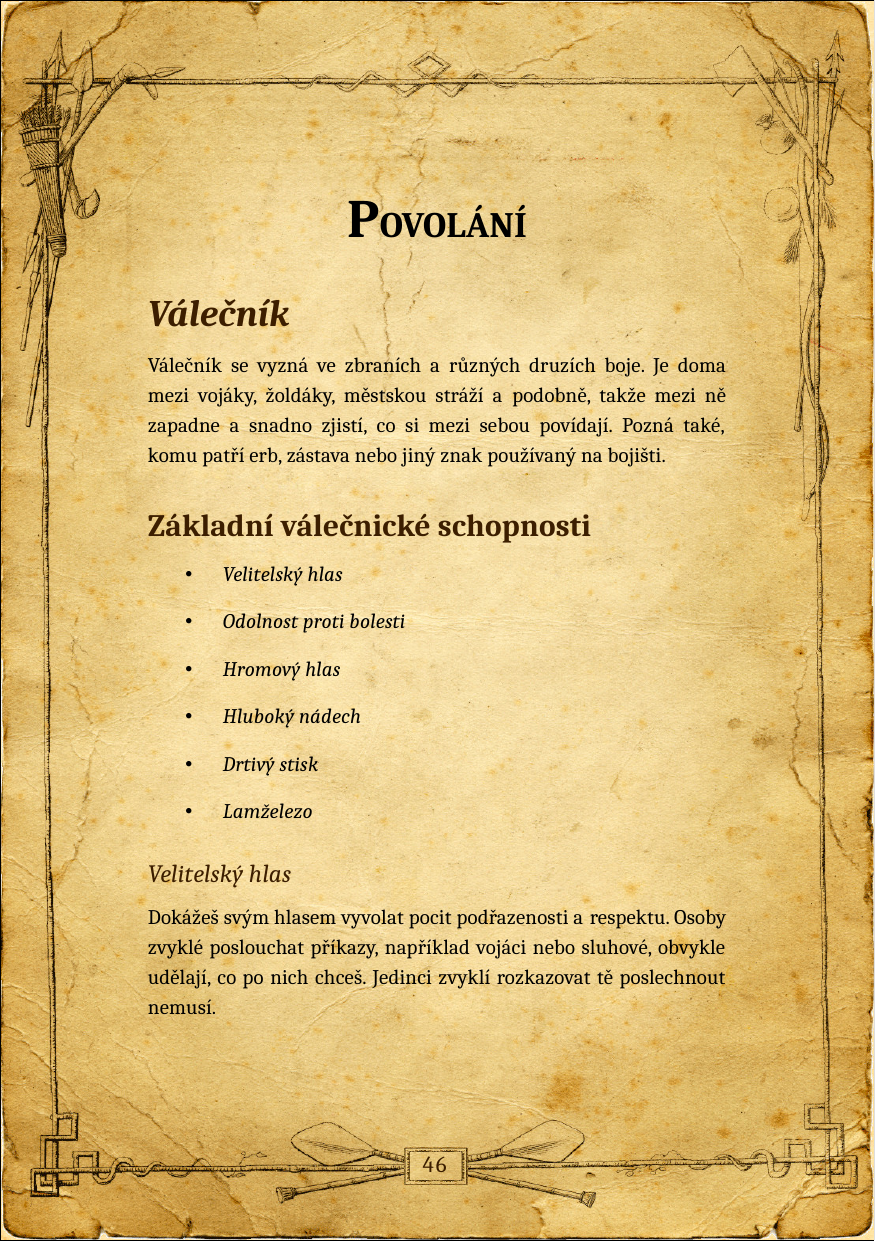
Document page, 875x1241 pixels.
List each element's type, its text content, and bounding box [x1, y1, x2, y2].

list Drtivý stisk [185, 753, 726, 777]
text Dokážeš svým hlasem vyvolat pocit podřazenosti a⁠ respektu. Osoby zvyklé poslouchat příkazy, například vojáci nebo sluhové, obvykle udělají, co po nich chceš. Jedinci zvyklí rozkazovat tě poslechnout nemusí. [148, 906, 726, 1020]
list Lamželezo [185, 800, 726, 824]
list Hluboký nádech [185, 705, 726, 729]
list Hromový hlas [185, 657, 726, 681]
subtitle Základní válečnické schopnosti [148, 508, 726, 544]
subtitle Velitelský hlas [148, 859, 726, 888]
picture [1, 1, 874, 1240]
subtitle Povolání [148, 189, 726, 251]
subtitle Válečník [148, 293, 726, 336]
text Válečník se vyzná ve zbraních a⁠ různých druzích boje. Je doma mezi vojáky, žoldáky, městskou stráží a⁠ podobně, takže mezi ně zapadne a⁠ snadno zjistí, co si mezi sebou povídají. Pozná také, komu patří erb, zástava nebo jiný znak používaný na bojišti. [148, 353, 726, 467]
list Odolnost proti bolesti [185, 610, 726, 634]
list Velitelský hlas [185, 562, 726, 586]
